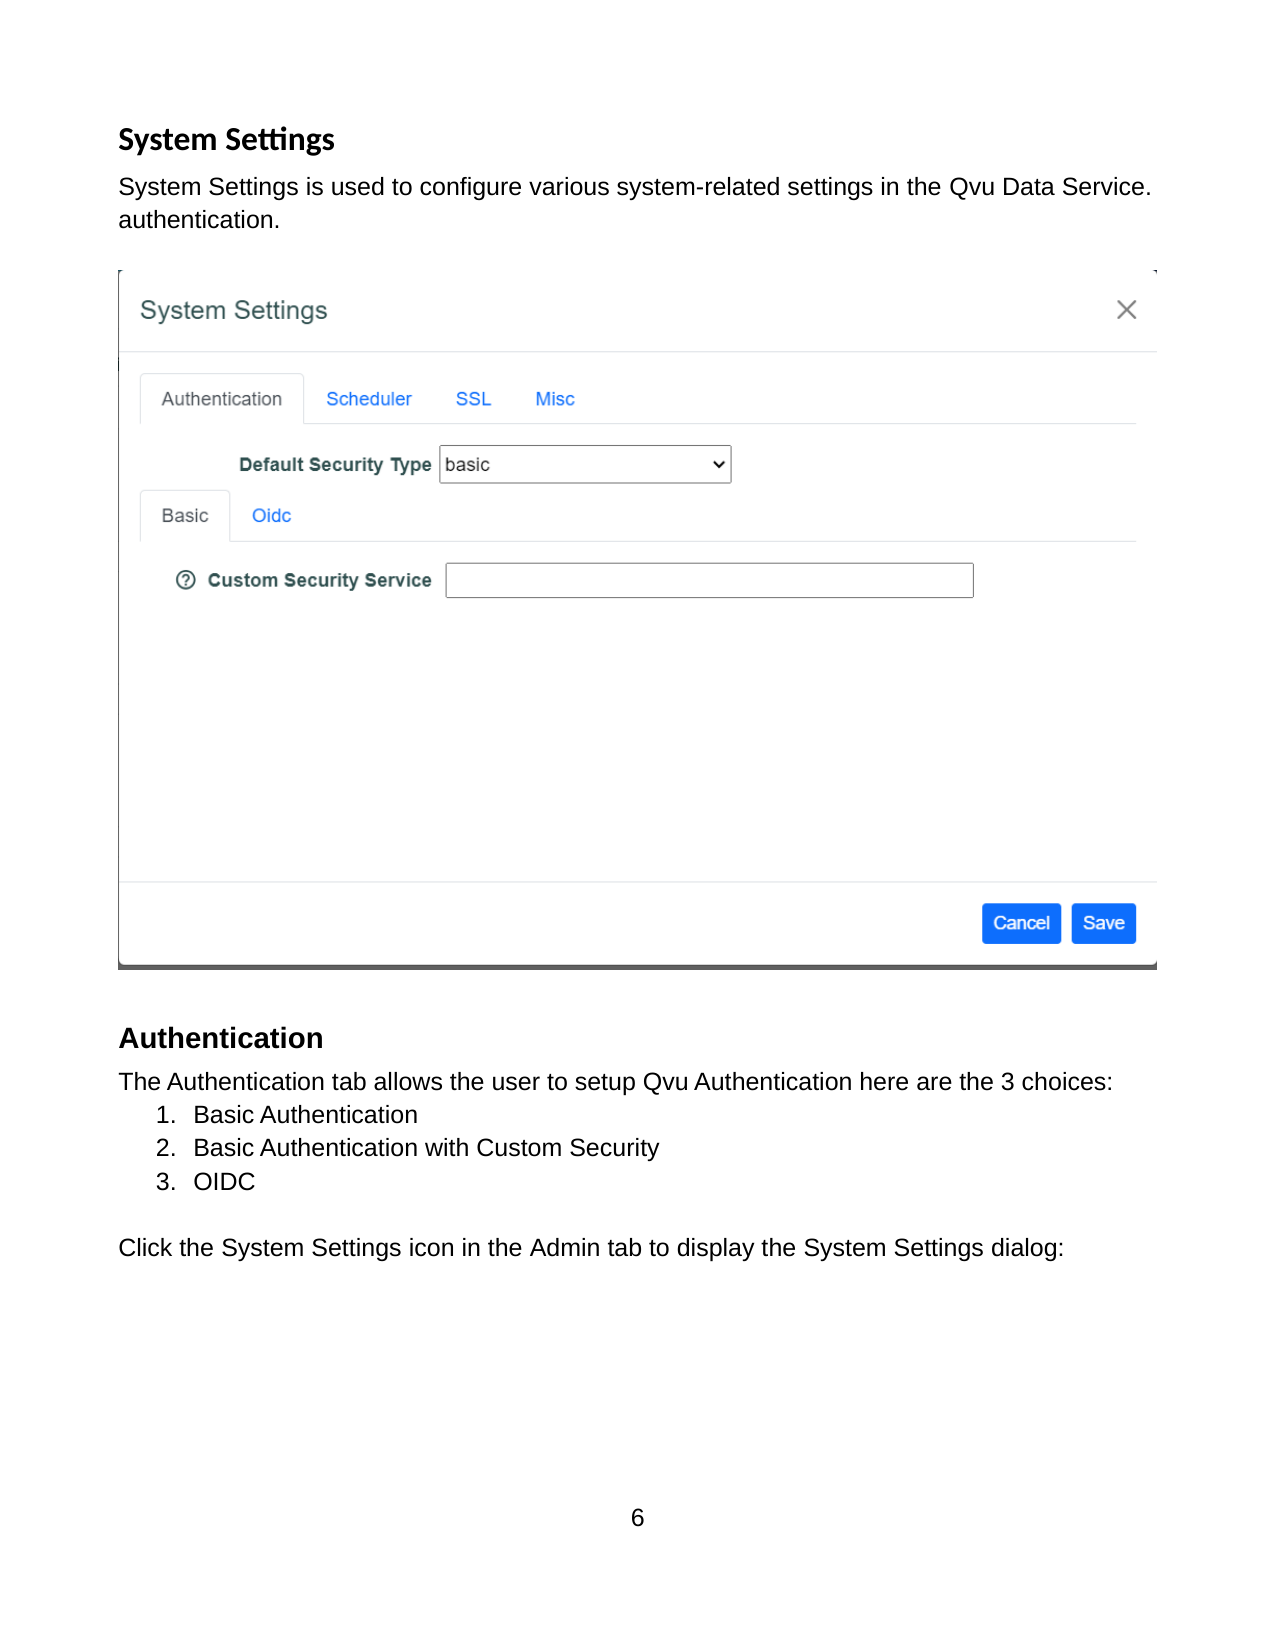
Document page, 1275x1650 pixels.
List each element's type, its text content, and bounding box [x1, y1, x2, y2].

subtitle System Settings [118, 118, 1157, 159]
text Click the System Settings icon in the Admin tab to display the System Settings dialog: [118, 1232, 1157, 1261]
text System Settings is used to configure various system-related settings in the Qvu Data Service. authentication. [118, 172, 1157, 233]
list Basic Authentication [156, 1100, 1157, 1129]
picture [118, 270, 1157, 970]
text The Authentication tab allows the user to setup Qvu Authentication here are the 3 choices: [118, 1067, 1157, 1096]
subtitle Authentication [118, 1021, 1157, 1055]
list Basic Authentication with Custom Security [156, 1133, 1157, 1162]
list OIDC [156, 1166, 1157, 1195]
